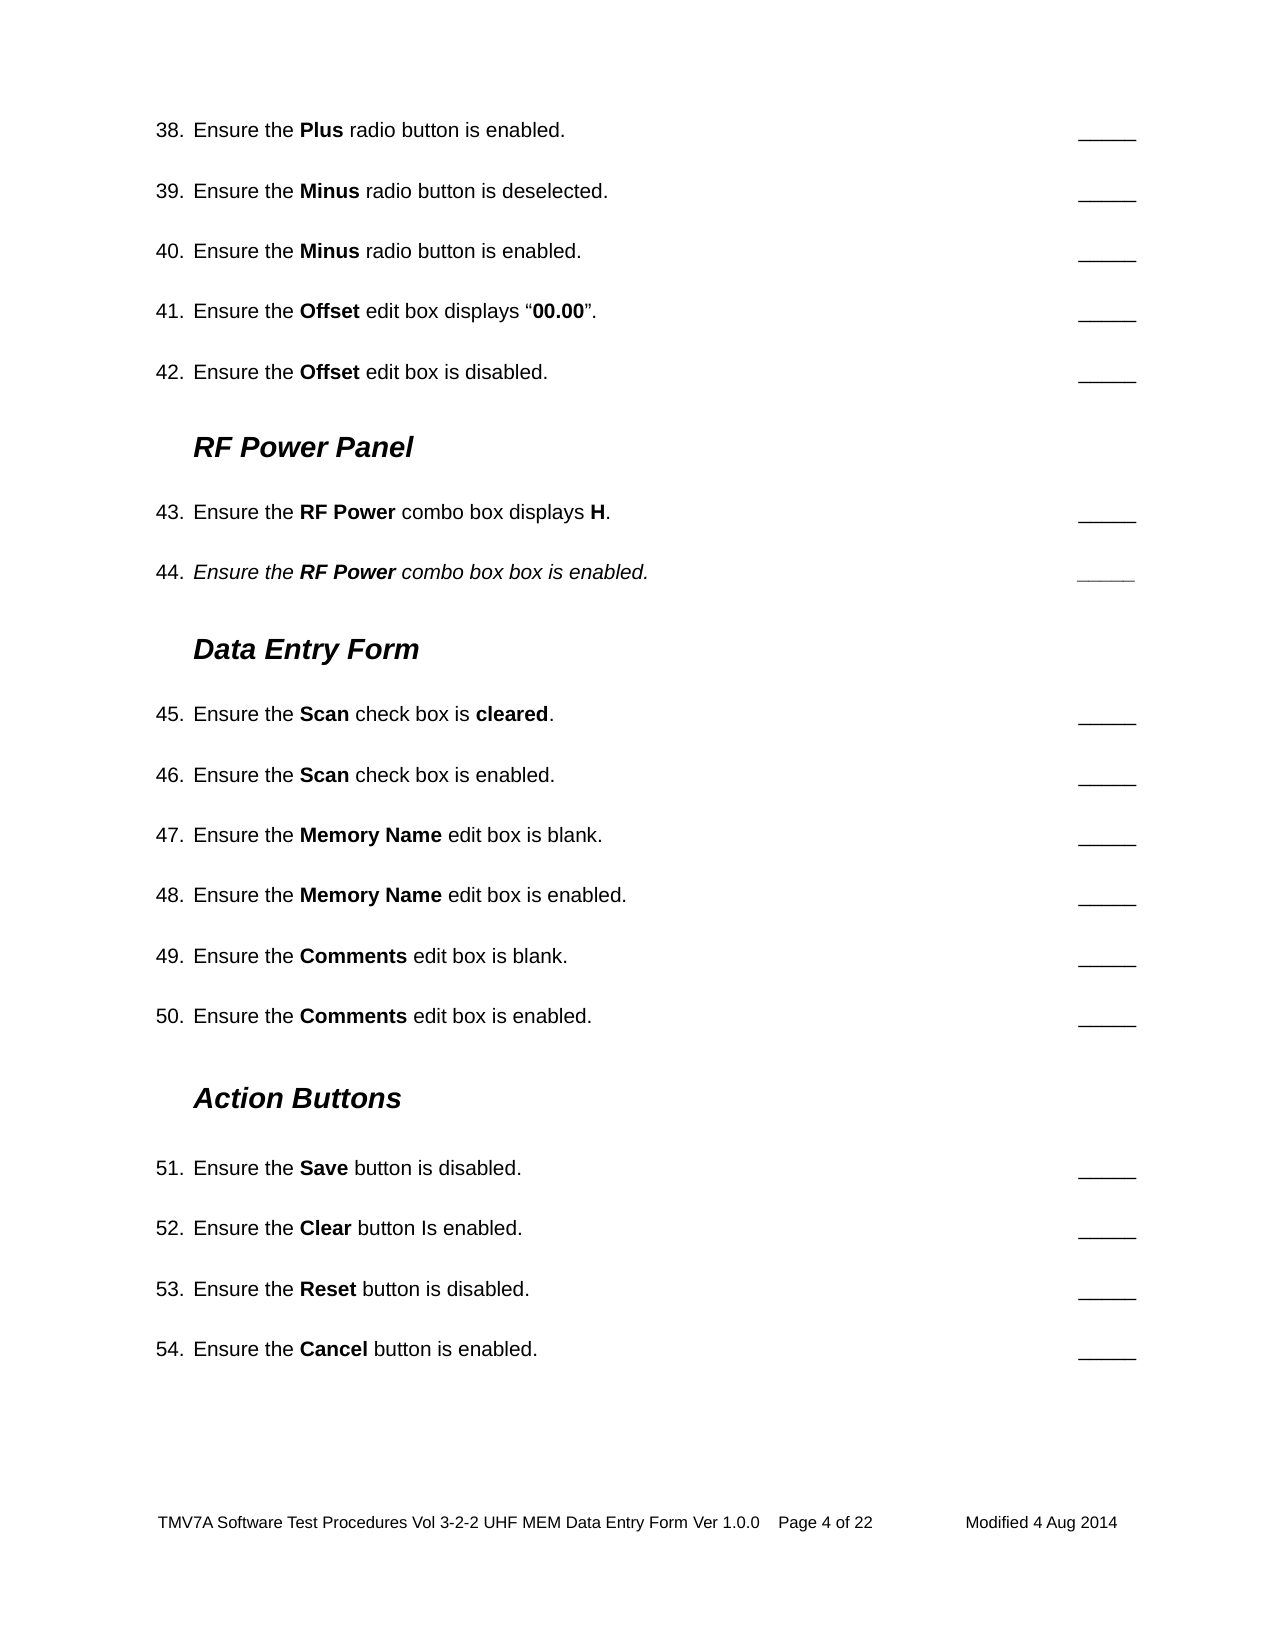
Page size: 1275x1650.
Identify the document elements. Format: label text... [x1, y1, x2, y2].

list Ensure the Comments edit box is blank. _____ [156, 944, 1157, 992]
list Ensure the Comments edit box is enabled. _____ Action Buttons [156, 1004, 1157, 1143]
list Ensure the Plus radio button is enabled. _____ [156, 118, 1157, 166]
list Ensure the RF Power combo box displays H. _____ [156, 500, 1157, 548]
list Ensure the Minus radio button is deselected. _____ [156, 178, 1157, 226]
list RF Power Panel [156, 396, 1157, 487]
list Ensure the Cancel button is enabled. _____ [156, 1337, 1157, 1461]
list Ensure the RF Power combo box box is enabled. _____ Data Entry Form [156, 560, 1157, 689]
list Ensure the Scan check box is enabled. _____ [156, 762, 1157, 810]
list Ensure the Memory Name edit box is enabled. _____ [156, 883, 1157, 931]
list Ensure the Clear button Is enabled. _____ [156, 1216, 1157, 1264]
list Ensure the Memory Name edit box is blank. _____ [156, 823, 1157, 871]
list Ensure the Reset button is disabled. _____ [156, 1276, 1157, 1324]
list Ensure the Save button is disabled. _____ [156, 1156, 1157, 1203]
list Ensure the Minus radio button is enabled. _____ [156, 239, 1157, 287]
list Ensure the Scan check box is cleared. _____ [156, 702, 1157, 750]
list Ensure the Offset edit box displays “00.00”. _____ [156, 299, 1157, 347]
list Ensure the Offset edit box is disabled. _____ [156, 360, 1157, 384]
